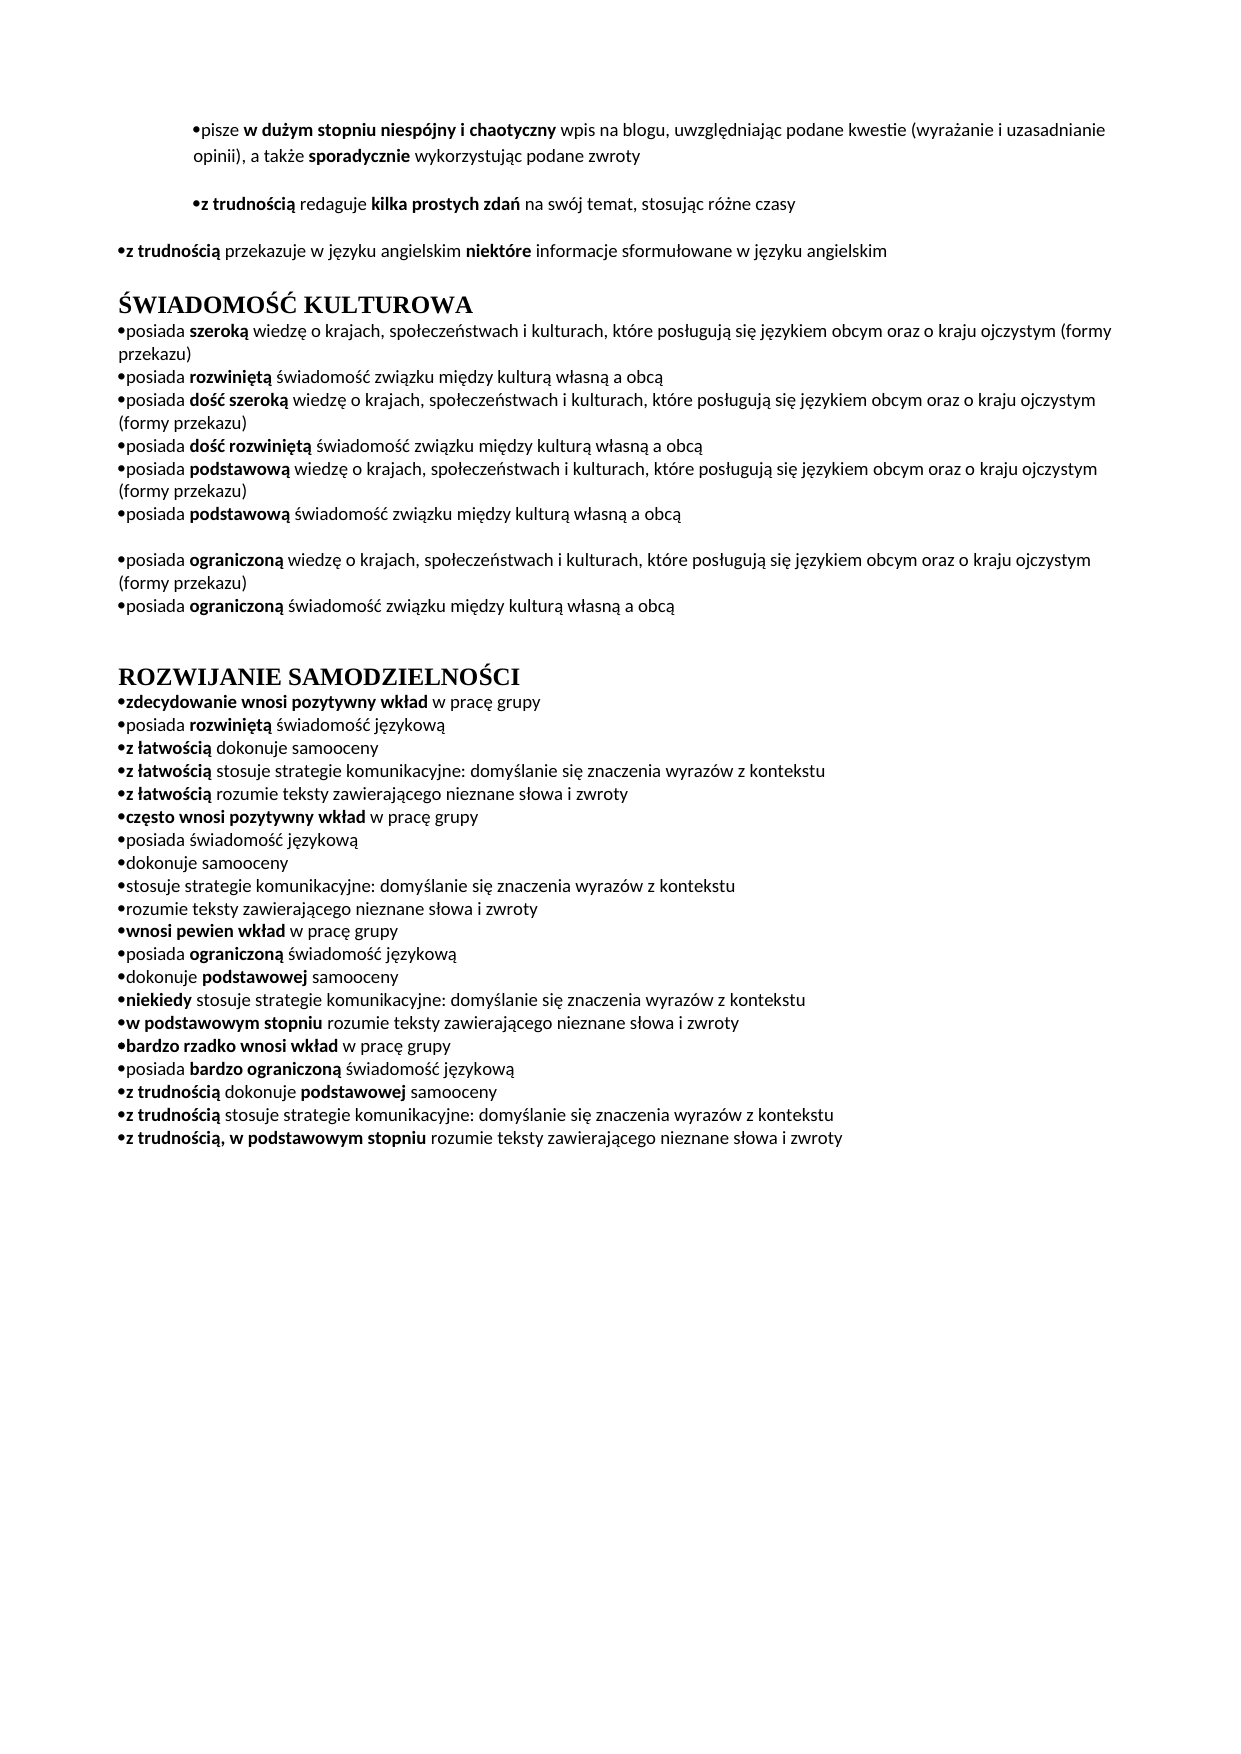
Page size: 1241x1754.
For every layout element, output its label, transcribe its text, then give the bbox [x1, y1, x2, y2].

list często wnosi pozytywny wkład w pracę grupy [118, 805, 1122, 828]
list posiada rozwiniętą świadomość związku między kulturą własną a obcą [118, 365, 1122, 388]
list bardzo rzadko wnosi wkład w pracę grupy [118, 1034, 1122, 1057]
list posiada podstawową świadomość związku między kulturą własną a obcą [118, 503, 1122, 526]
list pisze w dużym stopniu niespójny i chaotyczny wpis na blogu, uwzględniając podane kwestie (wyrażanie i uzasadnianie opinii), a także sporadycznie wykorzystując podane zwroty [193, 118, 1122, 167]
text ŚWIADOMOŚĆ KULTUROWA [118, 291, 1122, 319]
list z trudnością przekazuje w języku angielskim niektóre informacje sformułowane w języku angielskim [118, 239, 1122, 262]
list stosuje strategie komunikacyjne: domyślanie się znaczenia wyrazów z kontekstu [118, 874, 1122, 897]
list posiada ograniczoną wiedzę o krajach, społeczeństwach i kulturach, które posługują się językiem obcym oraz o kraju ojczystym (formy przekazu) [118, 548, 1122, 594]
list posiada dość rozwiniętą świadomość związku między kulturą własną a obcą [118, 434, 1122, 457]
list posiada rozwiniętą świadomość językową [118, 713, 1122, 736]
list z trudnością, w podstawowym stopniu rozumie teksty zawierającego nieznane słowa i zwroty [118, 1126, 1122, 1149]
list posiada bardzo ograniczoną świadomość językową [118, 1057, 1122, 1080]
list posiada świadomość językową [118, 828, 1122, 851]
list posiada dość szeroką wiedzę o krajach, społeczeństwach i kulturach, które posługują się językiem obcym oraz o kraju ojczystym (formy przekazu) [118, 388, 1122, 434]
list z trudnością dokonuje podstawowej samooceny [118, 1080, 1122, 1103]
list posiada szeroką wiedzę o krajach, społeczeństwach i kulturach, które posługują się językiem obcym oraz o kraju ojczystym (formy przekazu) [118, 319, 1122, 365]
list z trudnością stosuje strategie komunikacyjne: domyślanie się znaczenia wyrazów z kontekstu [118, 1103, 1122, 1126]
list wnosi pewien wkład w pracę grupy [118, 919, 1122, 942]
list rozumie teksty zawierającego nieznane słowa i zwroty [118, 897, 1122, 919]
list zdecydowanie wnosi pozytywny wkład w pracę grupy [118, 690, 1122, 713]
list posiada ograniczoną świadomość językową [118, 942, 1122, 965]
list w podstawowym stopniu rozumie teksty zawierającego nieznane słowa i zwroty [118, 1011, 1122, 1034]
list z łatwością rozumie teksty zawierającego nieznane słowa i zwroty [118, 782, 1122, 805]
list z łatwością dokonuje samooceny [118, 736, 1122, 759]
text ROZWIJANIE SAMODZIELNOŚCI [118, 662, 1122, 690]
list dokonuje podstawowej samooceny [118, 965, 1122, 988]
list niekiedy stosuje strategie komunikacyjne: domyślanie się znaczenia wyrazów z kontekstu [118, 988, 1122, 1011]
list z łatwością stosuje strategie komunikacyjne: domyślanie się znaczenia wyrazów z kontekstu [118, 759, 1122, 782]
list dokonuje samooceny [118, 851, 1122, 874]
list z trudnością redaguje kilka prostych zdań na swój temat, stosując różne czasy [193, 192, 1122, 214]
list posiada ograniczoną świadomość związku między kulturą własną a obcą [118, 594, 1122, 617]
list posiada podstawową wiedzę o krajach, społeczeństwach i kulturach, które posługują się językiem obcym oraz o kraju ojczystym (formy przekazu) [118, 457, 1122, 503]
